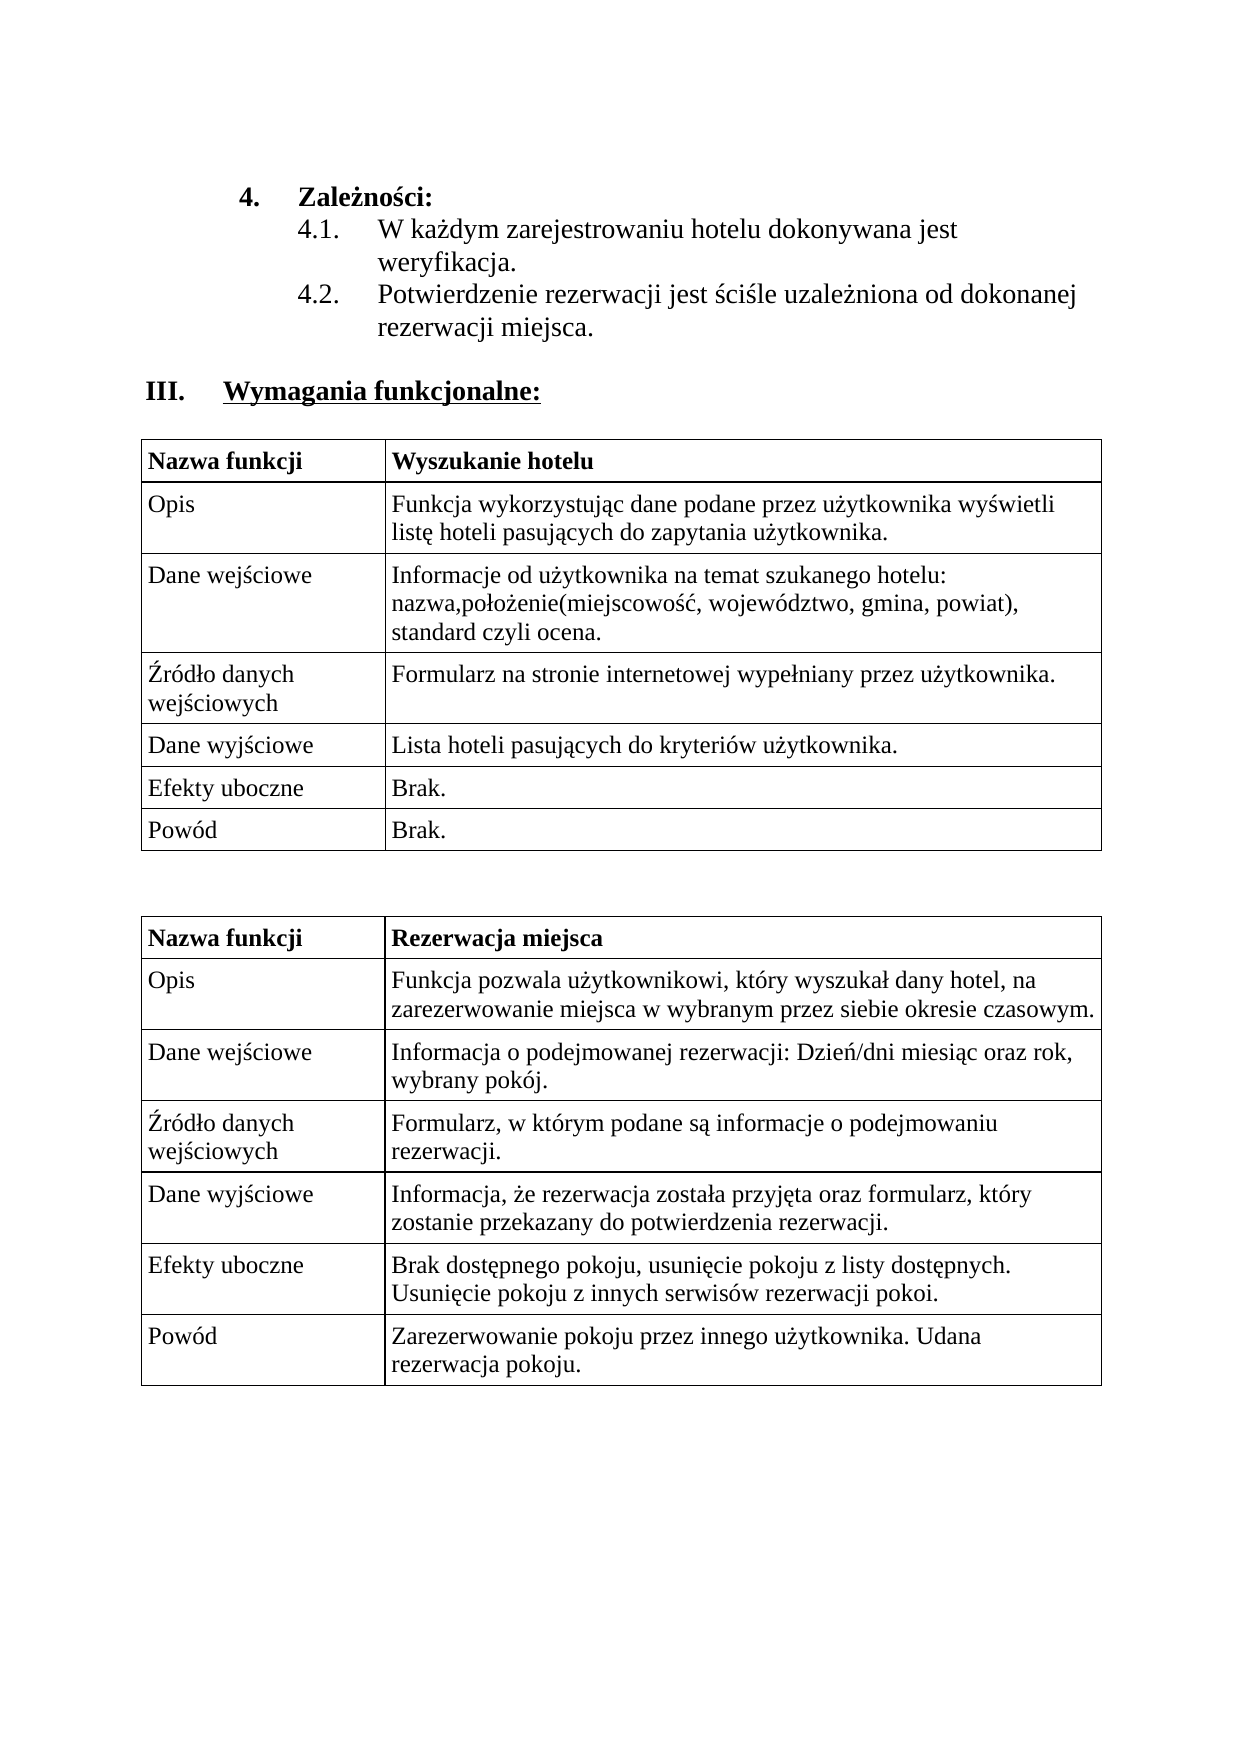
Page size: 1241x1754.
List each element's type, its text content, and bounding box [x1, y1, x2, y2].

table_cell Powód [142, 809, 385, 850]
table_cell Informacja, że rezerwacja została przyjęta oraz formularz, który zostanie przekazany do potwierdzenia rezerwacji. [386, 1173, 1101, 1242]
table_header Wyszukanie hotelu [386, 440, 1101, 481]
table_cell Źródło danych wejściowych [142, 653, 385, 723]
table_cell Zarezerwowanie pokoju przez innego użytkownika. Udana rezerwacja pokoju. [386, 1315, 1101, 1384]
table_cell Formularz na stronie internetowej wypełniany przez użytkownika. [386, 653, 1101, 723]
table_cell Dane wyjściowe [142, 1173, 384, 1242]
list W każdym zarejestrowaniu hotelu dokonywana jest weryfikacja. [340, 212, 1093, 277]
table_cell Efekty uboczne [142, 1244, 384, 1313]
table_cell Dane wejściowe [142, 1030, 384, 1100]
table_cell Informacja o podejmowanej rezerwacji: Dzień/dni miesiąc oraz rok, wybrany pokój. [386, 1030, 1101, 1100]
table_cell Opis [142, 959, 384, 1029]
table_cell Powód [142, 1315, 384, 1384]
table_cell Lista hoteli pasujących do kryteriów użytkownika. [386, 724, 1101, 766]
table_cell Funkcja wykorzystując dane podane przez użytkownika wyświetli listę hoteli pasujących do zapytania użytkownika. [386, 483, 1101, 552]
table_cell Brak. [386, 809, 1101, 850]
table_header Nazwa funkcji [142, 440, 385, 481]
table_cell Dane wyjściowe [142, 724, 385, 766]
table_cell Efekty uboczne [142, 767, 385, 808]
list Wymagania funkcjonalne: [185, 374, 1093, 407]
table_cell Dane wejściowe [142, 554, 385, 652]
list Zależności: [260, 180, 1093, 212]
table_cell Opis [142, 483, 385, 552]
table_cell Formularz, w którym podane są informacje o podejmowaniu rezerwacji. [386, 1101, 1101, 1171]
table_cell Informacje od użytkownika na temat szukanego hotelu: nazwa,położenie(miejscowość, województwo, gmina, powiat), standard czyli ocena. [386, 554, 1101, 652]
table_header Rezerwacja miejsca [386, 917, 1101, 958]
table_cell Brak dostępnego pokoju, usunięcie pokoju z listy dostępnych. Usunięcie pokoju z innych serwisów rezerwacji pokoi. [386, 1244, 1101, 1313]
list Potwierdzenie rezerwacji jest ściśle uzależniona od dokonanej rezerwacji miejsca. [340, 277, 1093, 342]
table_header Nazwa funkcji [142, 917, 384, 958]
table_cell Źródło danych wejściowych [142, 1101, 384, 1171]
table_cell Funkcja pozwala użytkownikowi, który wyszukał dany hotel, na zarezerwowanie miejsca w wybranym przez siebie okresie czasowym. [386, 959, 1101, 1029]
table_cell Brak. [386, 767, 1101, 808]
